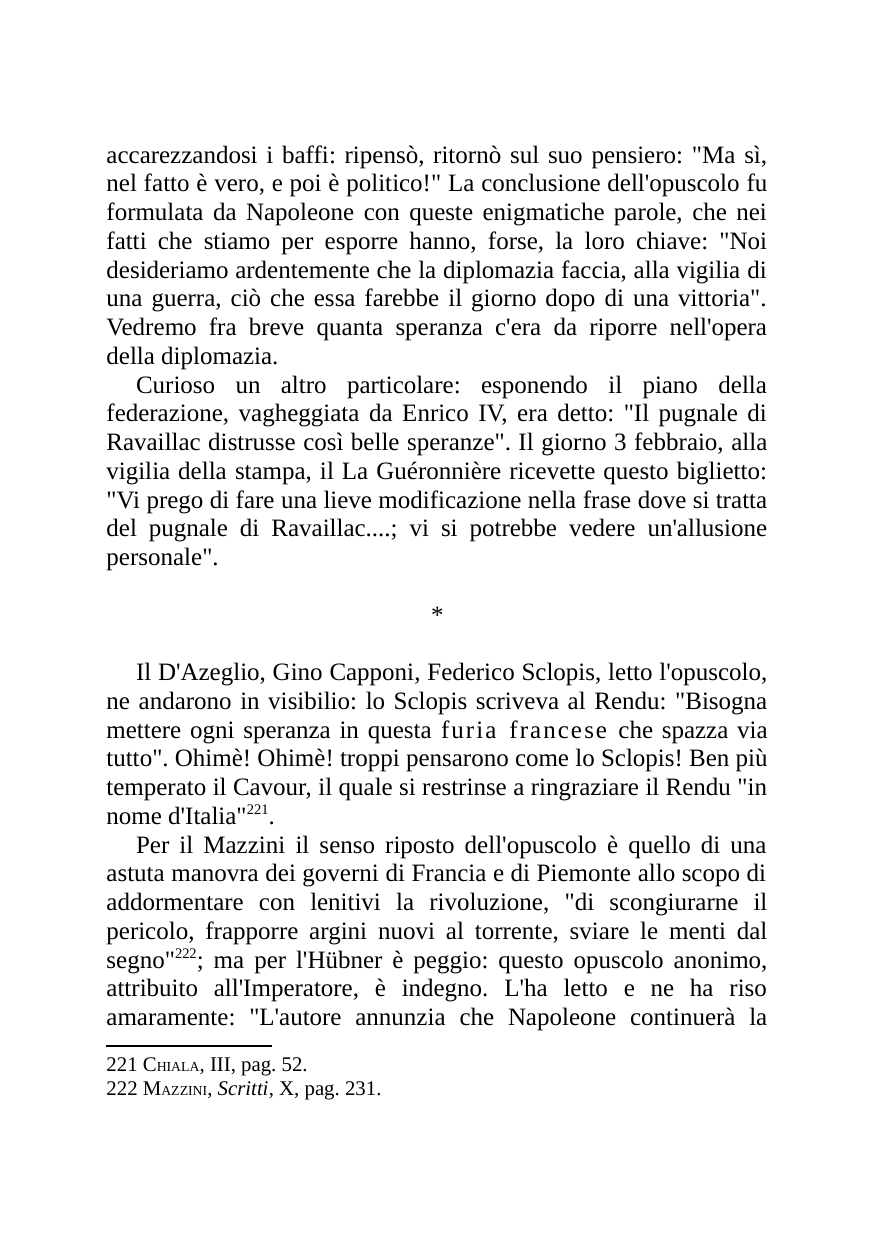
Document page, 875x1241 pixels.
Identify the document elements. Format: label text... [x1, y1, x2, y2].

text Il D'Azeglio, Gino Capponi, Federico Sclopis, letto l'opuscolo, ne andarono in visibilio: lo Sclopis scriveva al Rendu: "Bisogna mettere ogni speranza in questa furia francese che spazza via tutto". Ohimè! Ohimè! troppi pensarono come lo Sclopis! Ben più temperato il Cavour, il quale si restrinse a ringraziare il Rendu "in nome d'Italia". [106, 657, 768, 830]
text accarezzandosi i baffi: ripensò, ritornò sul suo pensiero: "Ma sì, nel fatto è vero, e poi è politico!" La conclusione dell'opuscolo fu formulata da Napoleone con queste enigmatiche parole, che nei fatti che stiamo per esporre hanno, forse, la loro chiave: "Noi desideriamo ardentemente che la diplomazia faccia, alla vigilia di una guerra, ciò che essa farebbe il giorno dopo di una vittoria". Vedremo fra breve quanta speranza c'era da riporre nell'opera della diplomazia. [106, 140, 768, 370]
text Per il Mazzini il senso riposto dell'opuscolo è quello di una astuta manovra dei governi di Francia e di Piemonte allo scopo di addormentare con lenitivi la rivoluzione, "di scongiurarne il pericolo, frapporre argini nuovi al torrente, sviare le menti dal segno"; ma per l'Hübner è peggio: questo opuscolo anonimo, attribuito all'Imperatore, è indegno. L'ha letto e ne ha riso amaramente: "L'autore annunzia che Napoleone continuerà la [106, 830, 768, 1031]
text Curioso un altro particolare: esponendo il piano della federazione, vagheggiata da Enrico IV, era detto: "Il pugnale di Ravaillac distrusse così belle speranze". Il giorno 3 febbraio, alla vigilia della stampa, il La Guéronnière ricevette questo biglietto: "Vi prego di fare una lieve modificazione nella frase dove si tratta del pugnale di Ravaillac....; vi si potrebbe vedere un'allusione personale". [106, 370, 768, 571]
text Chiala, III, pag. 52. [106, 1052, 768, 1076]
text Mazzini, Scritti, X, pag. 231. [106, 1076, 768, 1100]
text * [106, 600, 768, 628]
